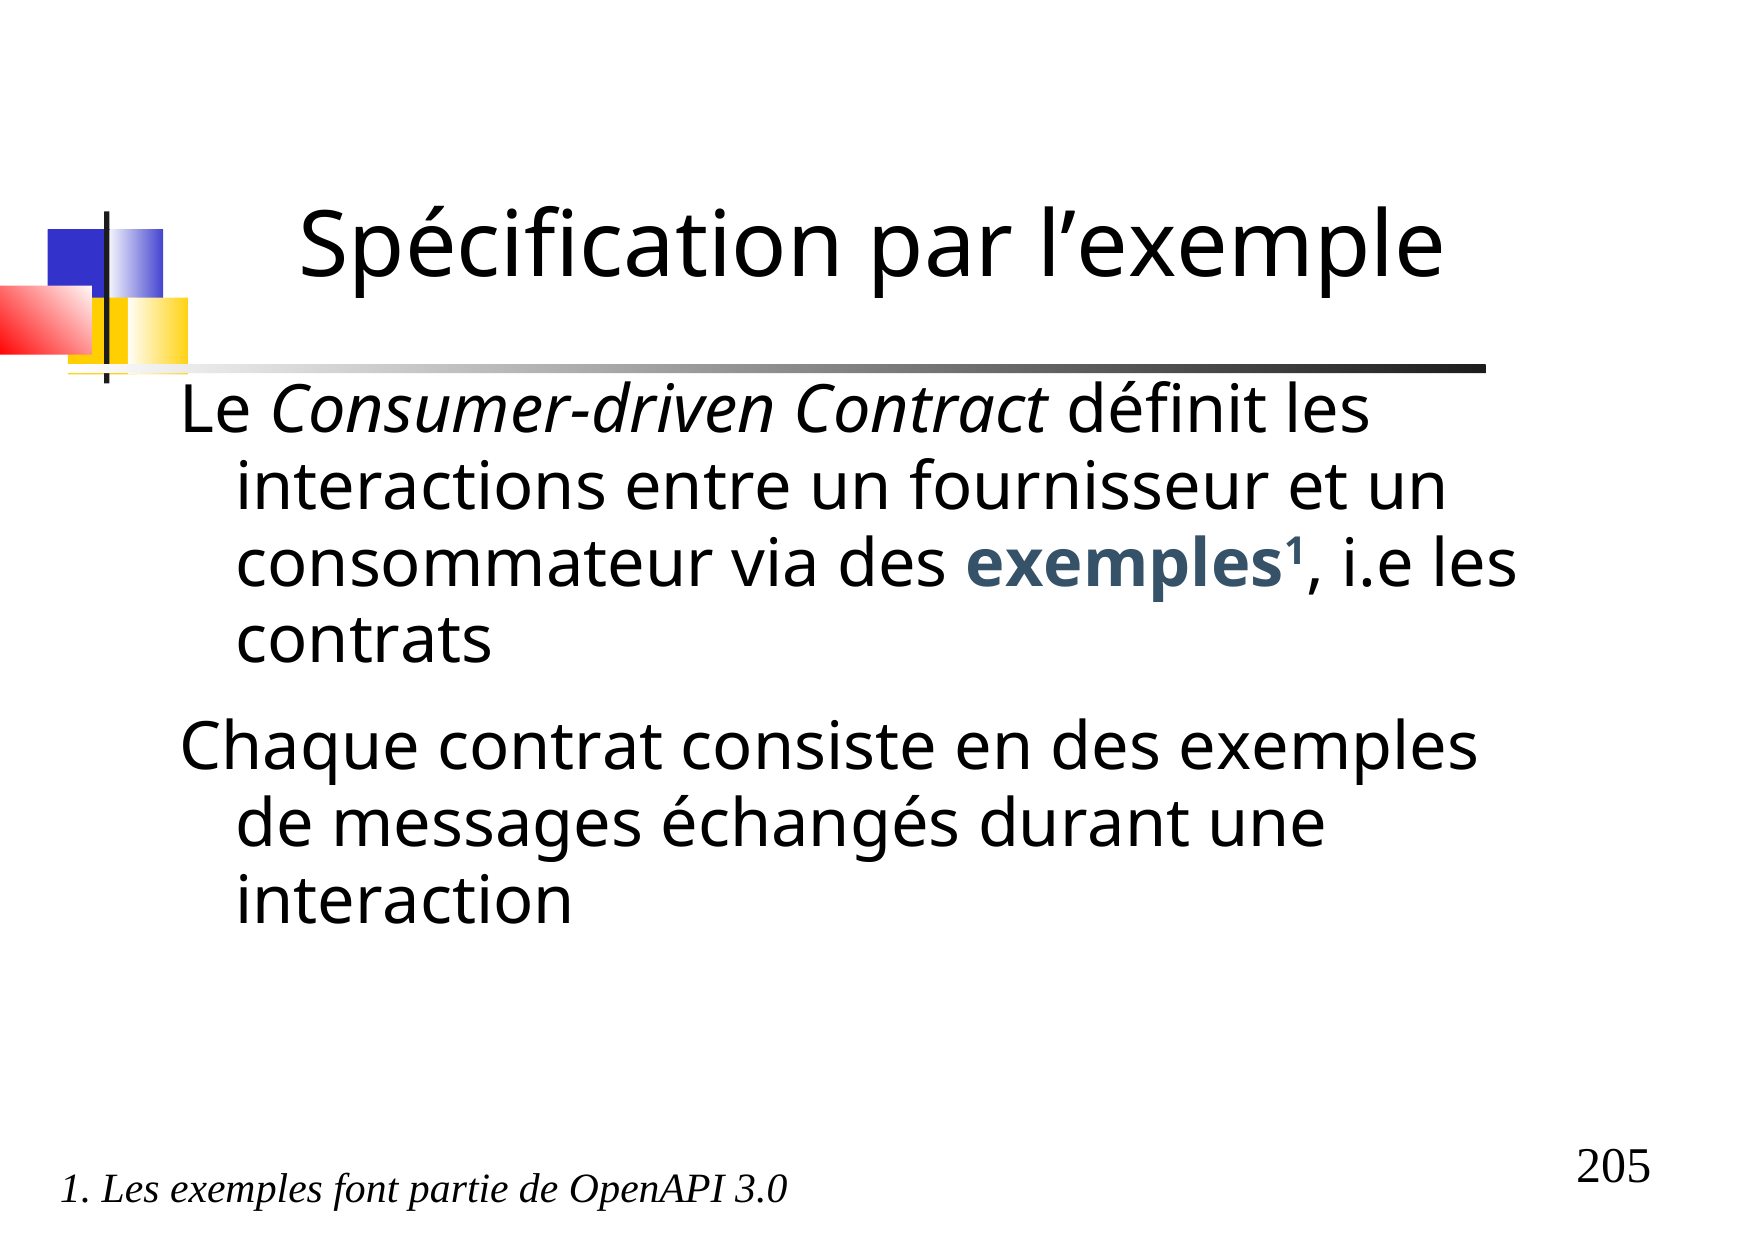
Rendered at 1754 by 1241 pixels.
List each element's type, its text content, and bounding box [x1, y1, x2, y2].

text_box 1. Les exemples font partie de OpenAPI 3.0 [45, 1157, 804, 1220]
list Le Consumer-driven Contract définit les interactions entre un fournisseur et un consommateur via des exemples1, i.e les contrats Chaque contrat consiste en des exemples de messages échangés durant une interaction [179, 371, 1567, 1091]
title Spécification par l’exemple [179, 139, 1567, 351]
